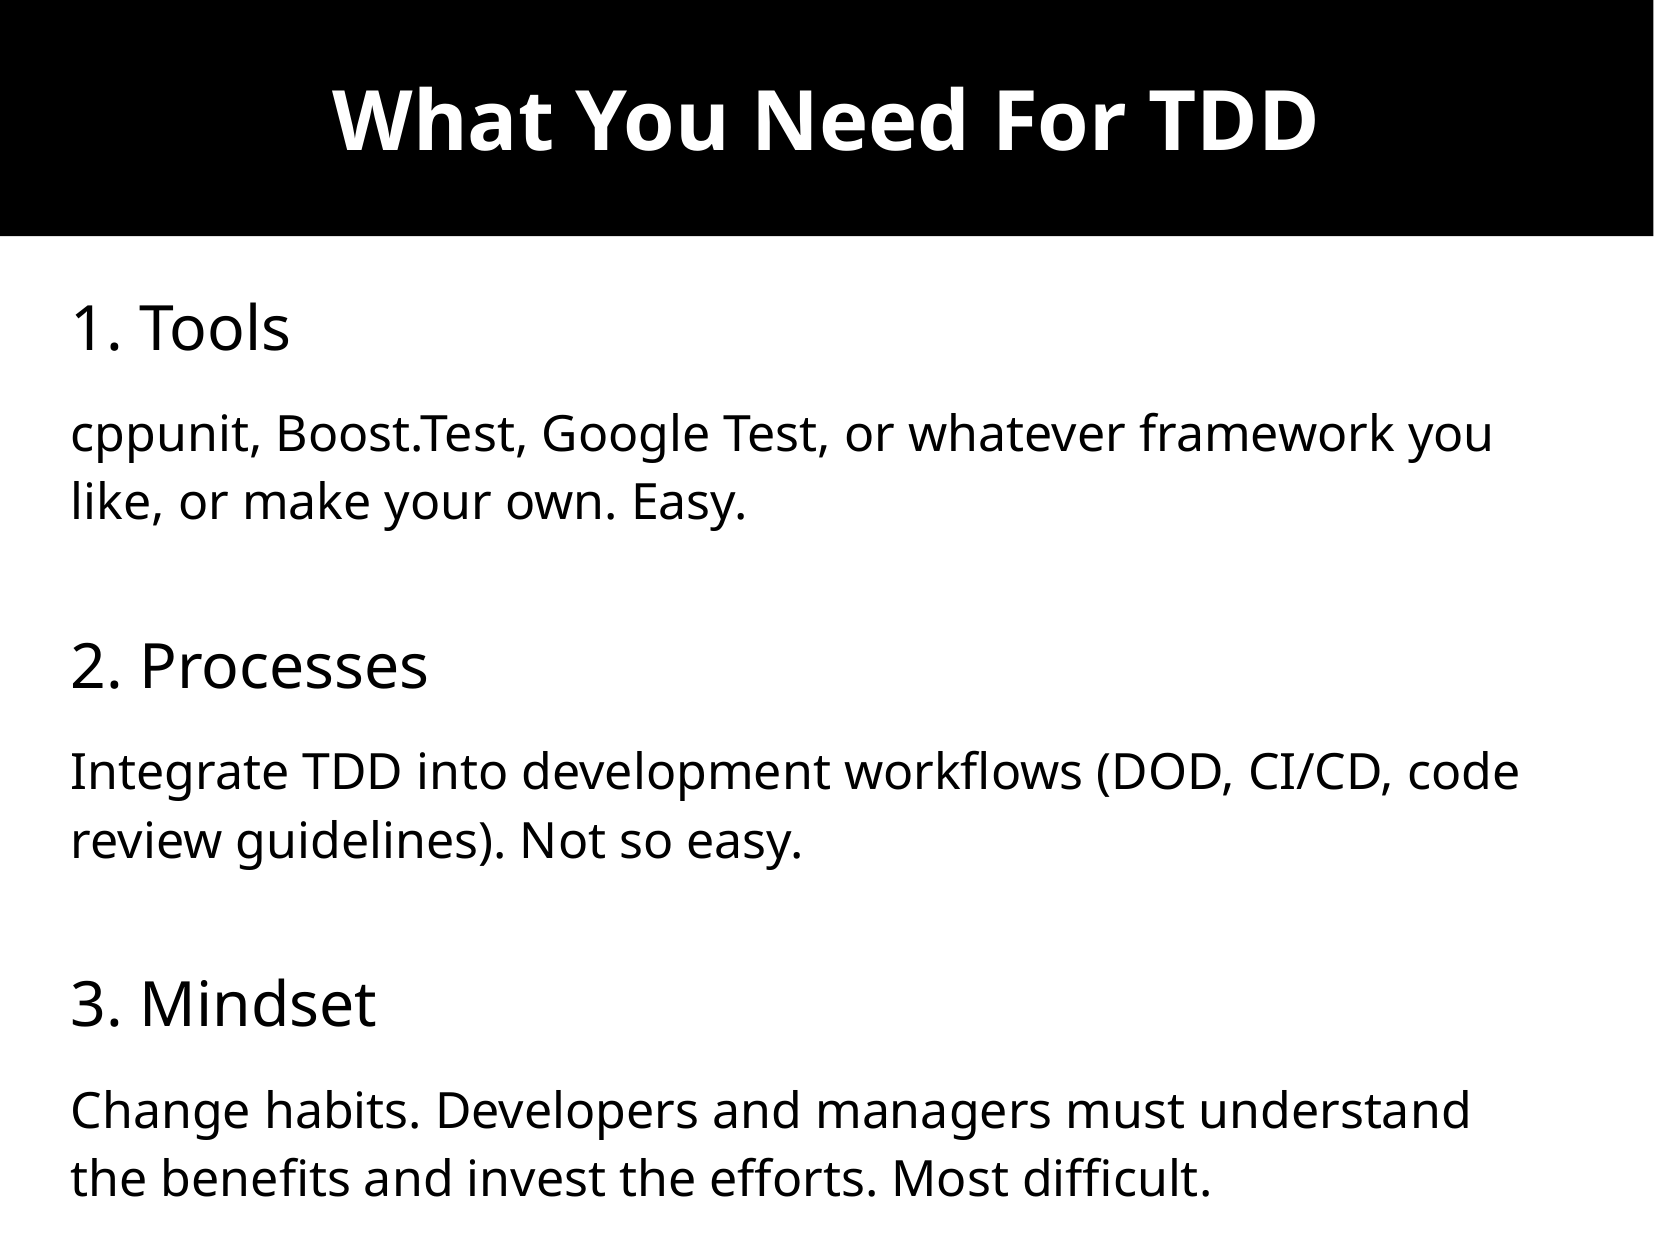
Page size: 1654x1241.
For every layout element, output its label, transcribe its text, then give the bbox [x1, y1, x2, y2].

subtitle What You Need For TDD [0, 0, 1654, 237]
text_box 1. Tools cppunit, Boost.Test, Google Test, or whatever framework you like, or make your own. Easy. 2. Processes Integrate TDD into development workflows (DOD, CI/CD, code review guidelines). Not so easy. 3. Mindset Change habits. Developers and managers must understand the benefits and invest the efforts. Most difficult. [70, 283, 1559, 1241]
